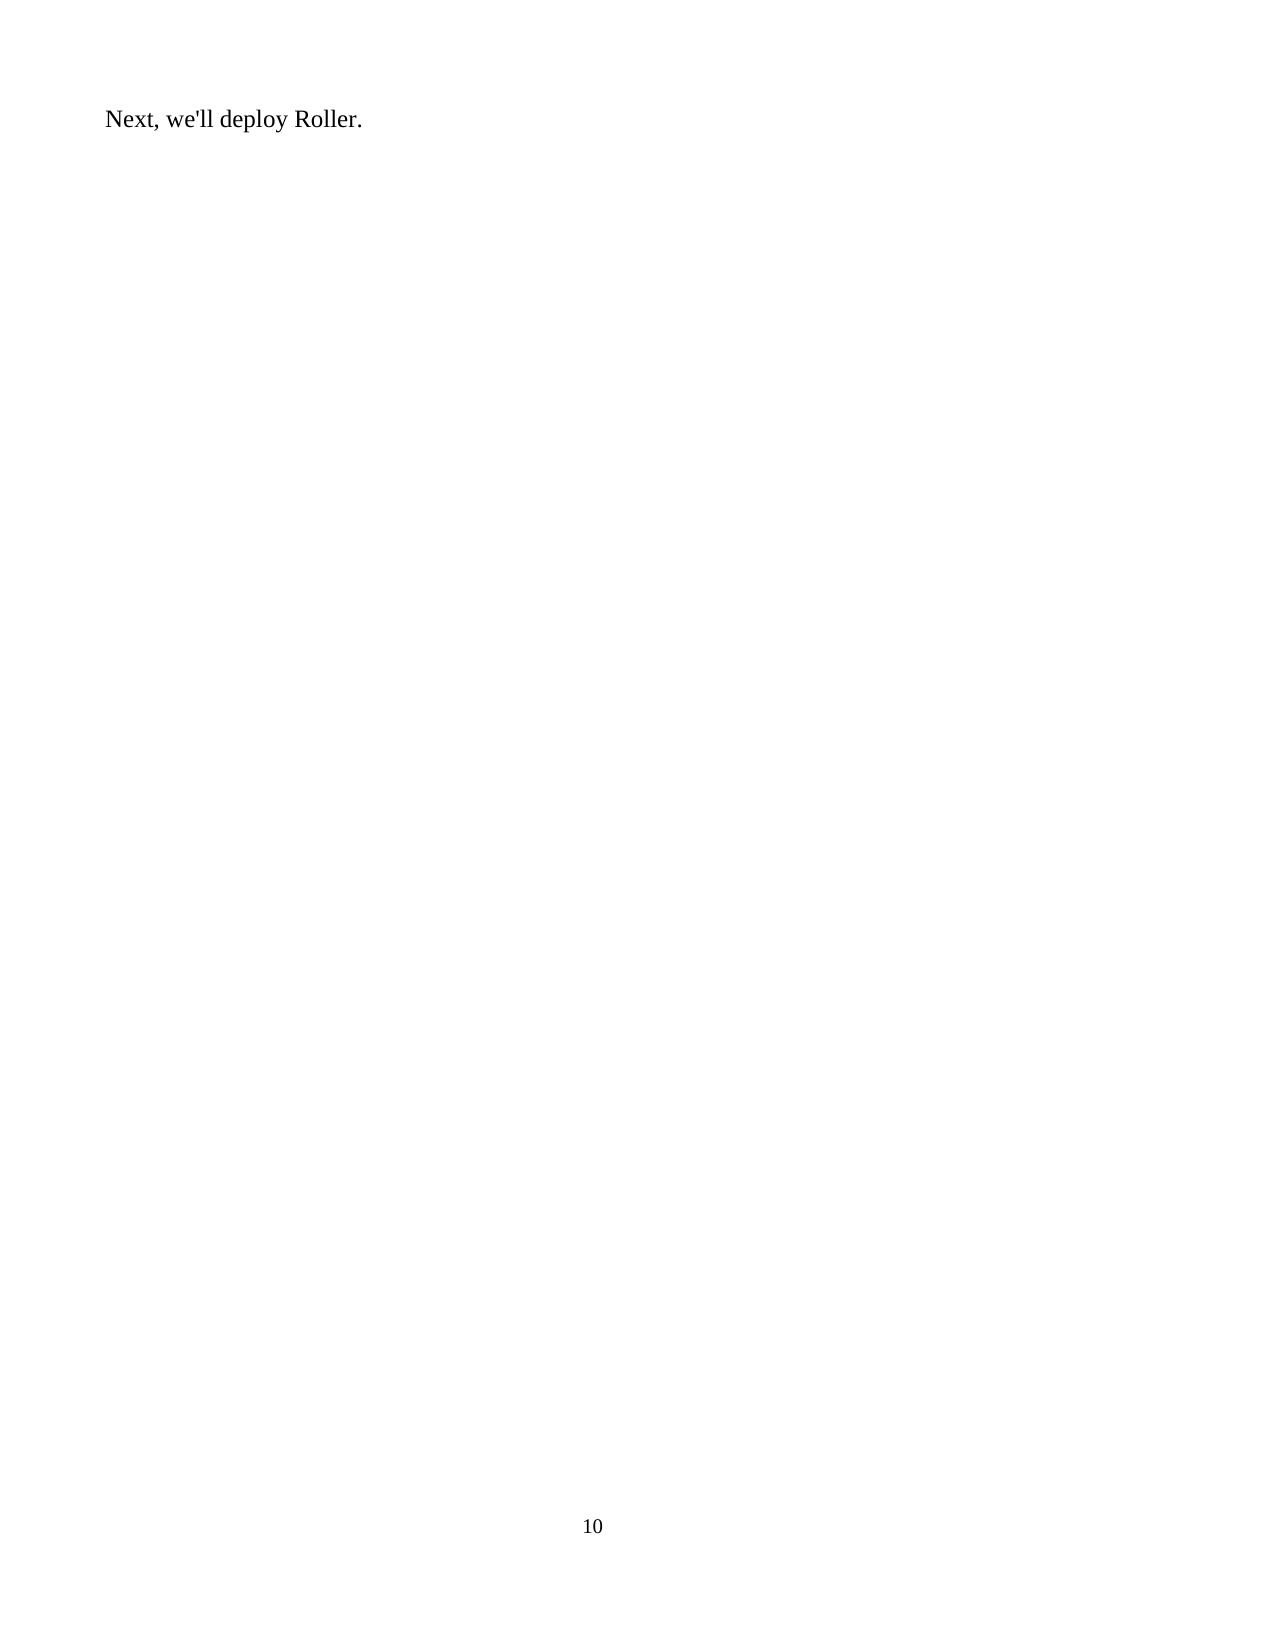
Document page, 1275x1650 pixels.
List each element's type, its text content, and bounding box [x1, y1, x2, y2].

text Next, we'll deploy Roller. [105, 105, 1170, 133]
